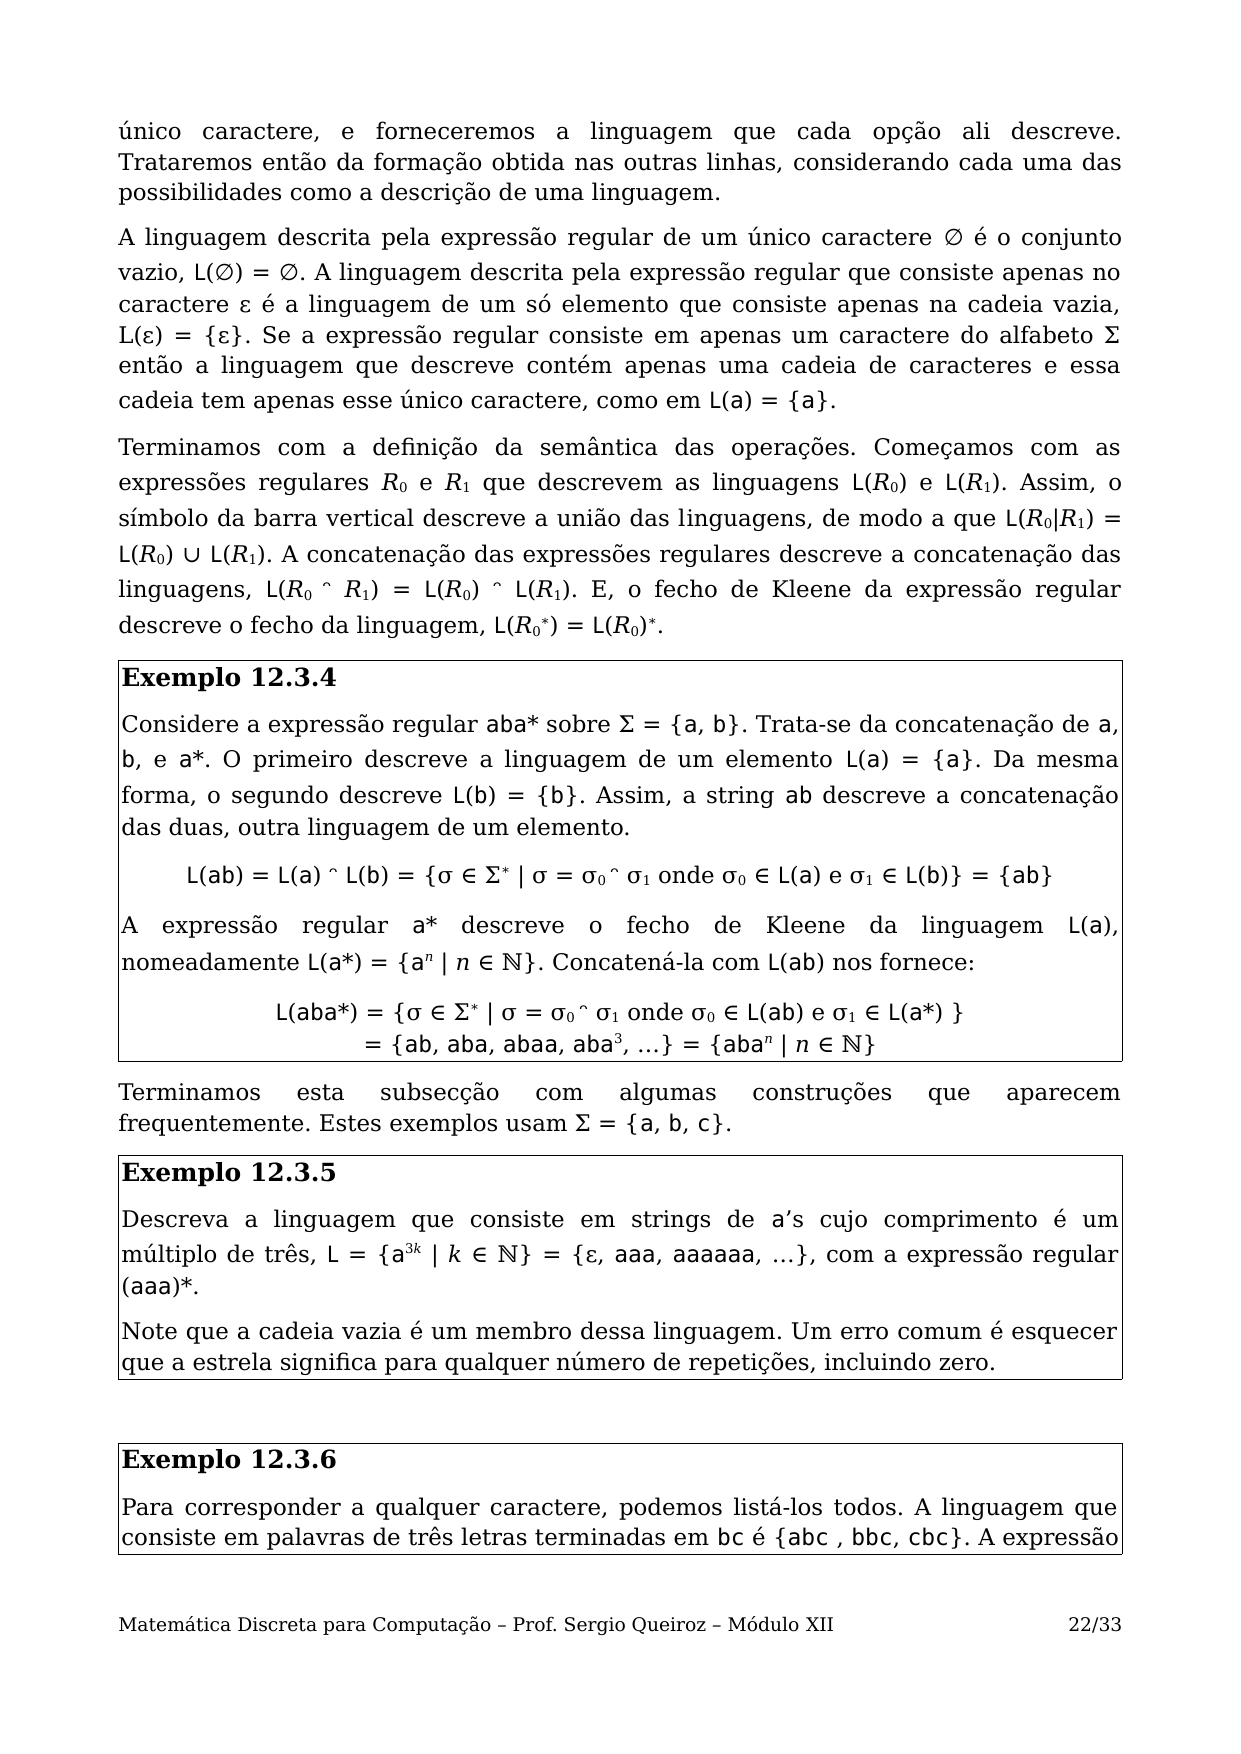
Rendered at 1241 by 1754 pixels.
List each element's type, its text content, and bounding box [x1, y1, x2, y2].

text L(aba*) = {σ ∈ Σ∗ | σ = σ0 ᵔ σ1 onde σ0 ∈ L(ab) e σ1 ∈ L(a*) } = {ab, aba, abaa, aba3, …} = {aban | n ∈ ℕ} [119, 993, 1122, 1061]
text Considere a expressão regular aba* sobre Σ = {a, b}. Trata-se da concatenação de a, b, e a*. O primeiro descreve a linguagem de um elemento L(a) = {a}. Da mesma forma, o segundo descreve L(b) = {b}. Assim, a string ab descreve a concatenação das duas, outra linguagem de um elemento. [119, 708, 1122, 840]
text Exemplo 12.3.6 [119, 1444, 1122, 1475]
text A linguagem descrita pela expressão regular de um único caractere ∅ é o conjunto vazio, L(∅) = ∅. A linguagem descrita pela expressão regular que consiste apenas no caractere ε é a linguagem de um só elemento que consiste apenas na cadeia vazia, L(ε) = {ε}. Se a expressão regular consiste em apenas um caractere do alfabeto Σ então a linguagem que descreve contém apenas uma cadeia de caracteres e essa cadeia tem apenas esse único caractere, como em L(a) = {a}. [118, 224, 1122, 415]
text A expressão regular a* descreve o fecho de Kleene da linguagem L(a), nomeadamente L(a*) = {an | n ∈ ℕ}. Concatená-la com L(ab) nos fornece: [119, 906, 1122, 977]
text Terminamos com a definição da semântica das operações. Começamos com as expressões regulares R0 e R1 que descrevem as linguagens L(R0) e L(R1). Assim, o símbolo da barra vertical descreve a união das linguagens, de modo a que L(R0|R1) = L(R0) ∪ L(R1). A concatenação das expressões regulares descreve a concatenação das linguagens, L(R0 ᵔ R1) = L(R0) ᵔ L(R1). E, o fecho de Kleene da expressão regular descreve o fecho da linguagem, L(R0∗) = L(R0)∗. [118, 434, 1122, 641]
text L(ab) = L(a) ᵔ L(b) = {σ ∈ Σ∗ | σ = σ0 ᵔ σ1 onde σ0 ∈ L(a) e σ1 ∈ L(b)} = {ab} [119, 856, 1122, 890]
text Terminamos esta subsecção com algumas construções que aparecem frequentemente. Estes exemplos usam Σ = {a, b, c}. [118, 1079, 1122, 1137]
text Exemplo 12.3.5 [119, 1156, 1122, 1188]
text Exemplo 12.3.4 [119, 661, 1122, 692]
text Descreva a linguagem que consiste em strings de a’s cujo comprimento é um múltiplo de três, L = {a3k | k ∈ ℕ} = {ε, aaa, aaaaaa, …}, com a expressão regular (aaa)*. [119, 1203, 1122, 1300]
text único caractere, e forneceremos a linguagem que cada opção ali descreve. Trataremos então da formação obtida nas outras linhas, considerando cada uma das possibilidades como a descrição de uma linguagem. [118, 118, 1122, 206]
text Note que a cadeia vazia é um membro dessa linguagem. Um erro comum é esquecer que a estrela significa para qualquer número de repetições, incluindo zero. [119, 1315, 1122, 1379]
text Para corresponder a qualquer caractere, podemos listá-los todos. A linguagem que consiste em palavras de três letras terminadas em bc é {abc , bbc, cbc}. A expressão [119, 1491, 1122, 1554]
